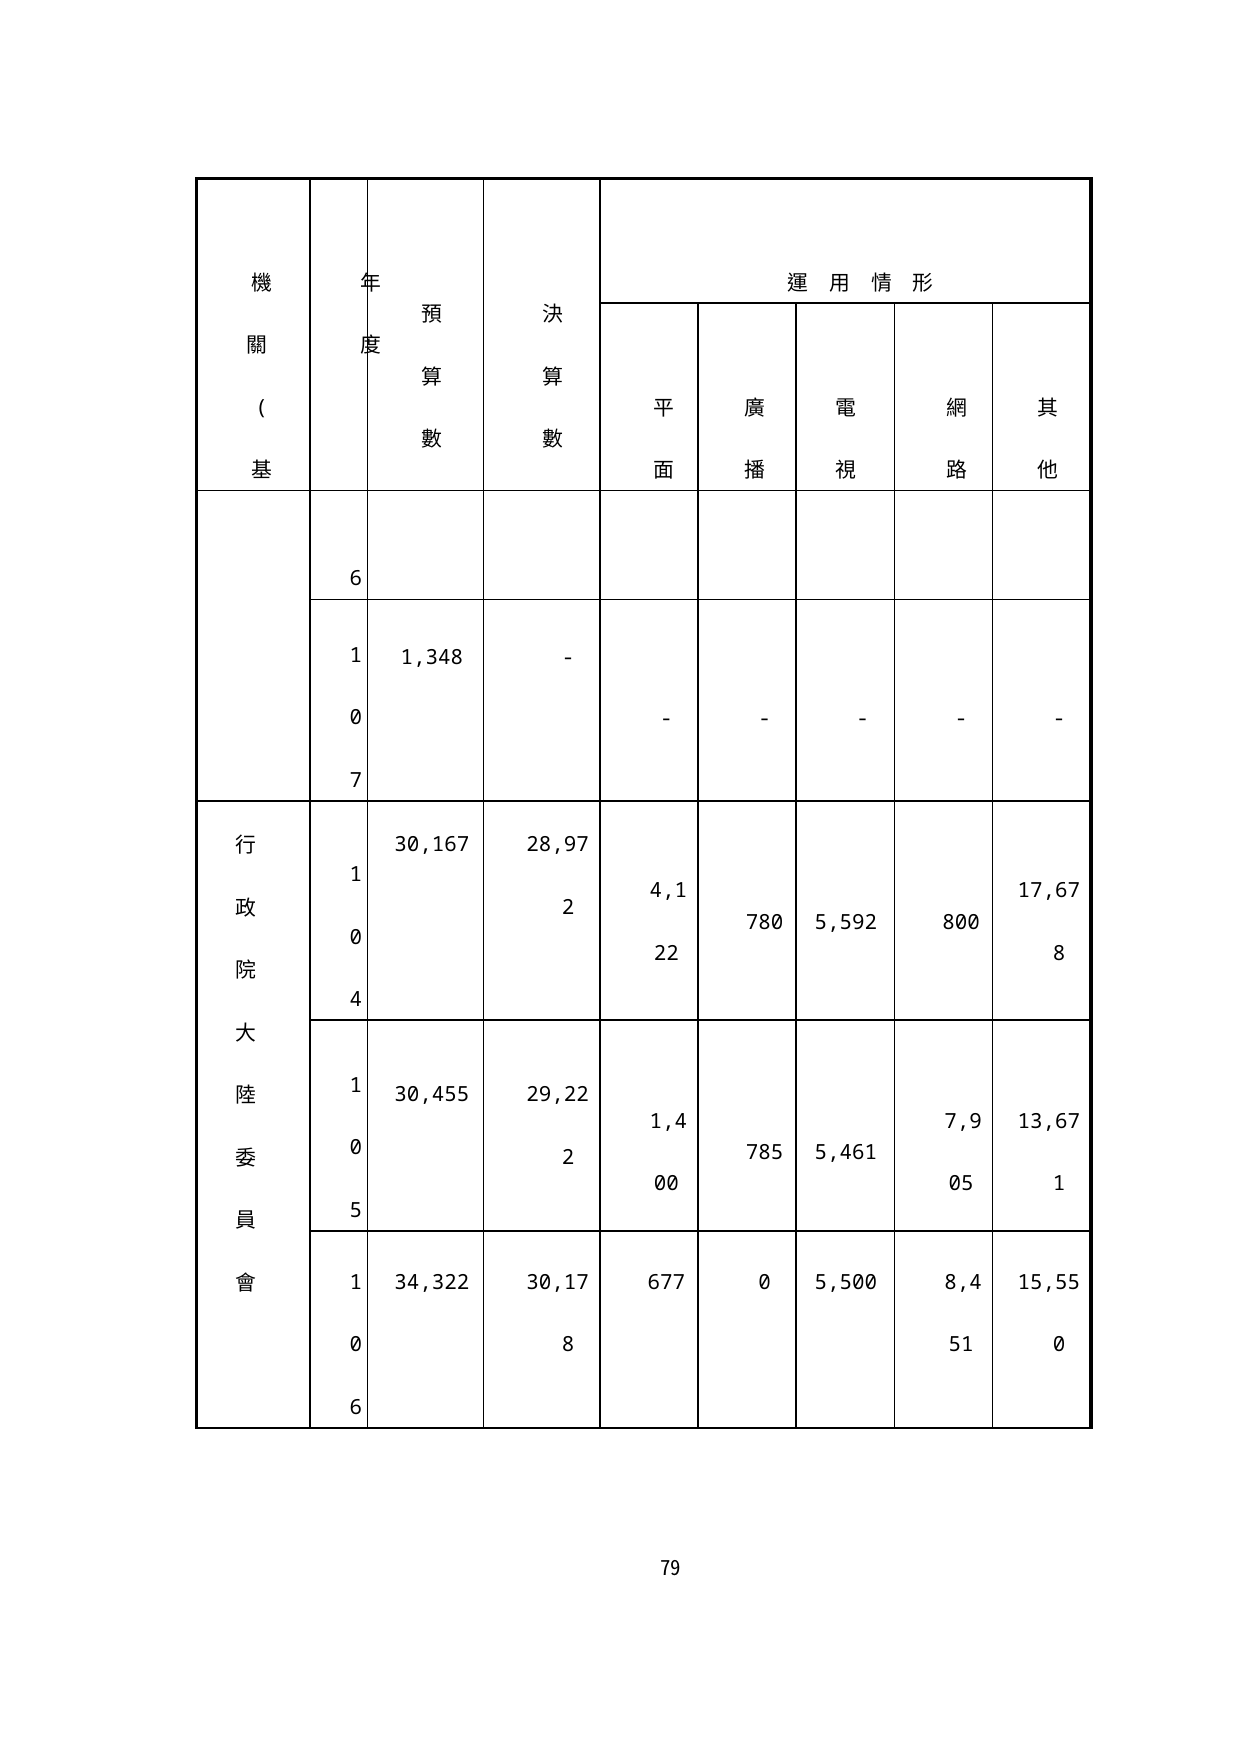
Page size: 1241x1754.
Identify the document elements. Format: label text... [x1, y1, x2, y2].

table_cell 30,178 [484, 1232, 599, 1427]
table_cell 17,678 [993, 802, 1089, 1019]
table_header 運用情形 [601, 180, 1089, 302]
table_cell 15,550 [993, 1232, 1089, 1427]
table_cell 5,500 [797, 1232, 894, 1427]
table_header 年度 [311, 180, 367, 490]
table_cell - [797, 600, 894, 800]
table_cell 平面 [601, 304, 697, 490]
table_cell 5,461 [797, 1021, 894, 1230]
table_cell [198, 491, 309, 800]
table_cell [993, 491, 1089, 598]
table_cell 780 [699, 802, 795, 1019]
table_cell 30,167 [368, 802, 483, 1019]
table_cell 28,972 [484, 802, 599, 1019]
table_cell 行政院大陸委員會 [198, 802, 309, 1427]
table_cell 4,122 [601, 802, 697, 1019]
table_cell - [699, 600, 795, 800]
table_cell - [993, 600, 1089, 800]
table_cell 34,322 [368, 1232, 483, 1427]
table_cell 8,451 [895, 1232, 992, 1427]
table_cell 其他 [993, 304, 1089, 490]
table_cell [895, 491, 992, 598]
table_cell 13,671 [993, 1021, 1089, 1230]
table_cell 106 [311, 1232, 367, 1427]
table_cell 107 [311, 600, 367, 800]
table_cell 30,455 [368, 1021, 483, 1230]
table_cell 5,592 [797, 802, 894, 1019]
table_cell 785 [699, 1021, 795, 1230]
table_cell [699, 491, 795, 598]
table_cell [601, 491, 697, 598]
table_cell 1,348 [368, 600, 483, 800]
table_header 決算數 [484, 180, 599, 490]
table_cell 29,222 [484, 1021, 599, 1230]
table_cell 800 [895, 802, 992, 1019]
table_cell 電視 [797, 304, 894, 490]
table_cell 6 [311, 491, 367, 598]
table_cell - [895, 600, 992, 800]
table_cell 105 [311, 1021, 367, 1230]
table_cell 0 [699, 1232, 795, 1427]
table_cell 677 [601, 1232, 697, 1427]
table_cell 7,905 [895, 1021, 992, 1230]
table_cell 1,400 [601, 1021, 697, 1230]
table_cell [484, 491, 599, 598]
table_cell 104 [311, 802, 367, 1019]
table_cell - [484, 600, 599, 800]
table_cell - [601, 600, 697, 800]
table_cell 廣播 [699, 304, 795, 490]
table_cell [368, 491, 483, 598]
table_cell [797, 491, 894, 598]
table_header 機關(基金)名稱 [198, 180, 309, 490]
table_header 預算數 [368, 180, 483, 490]
table_cell 網路 [895, 304, 992, 490]
